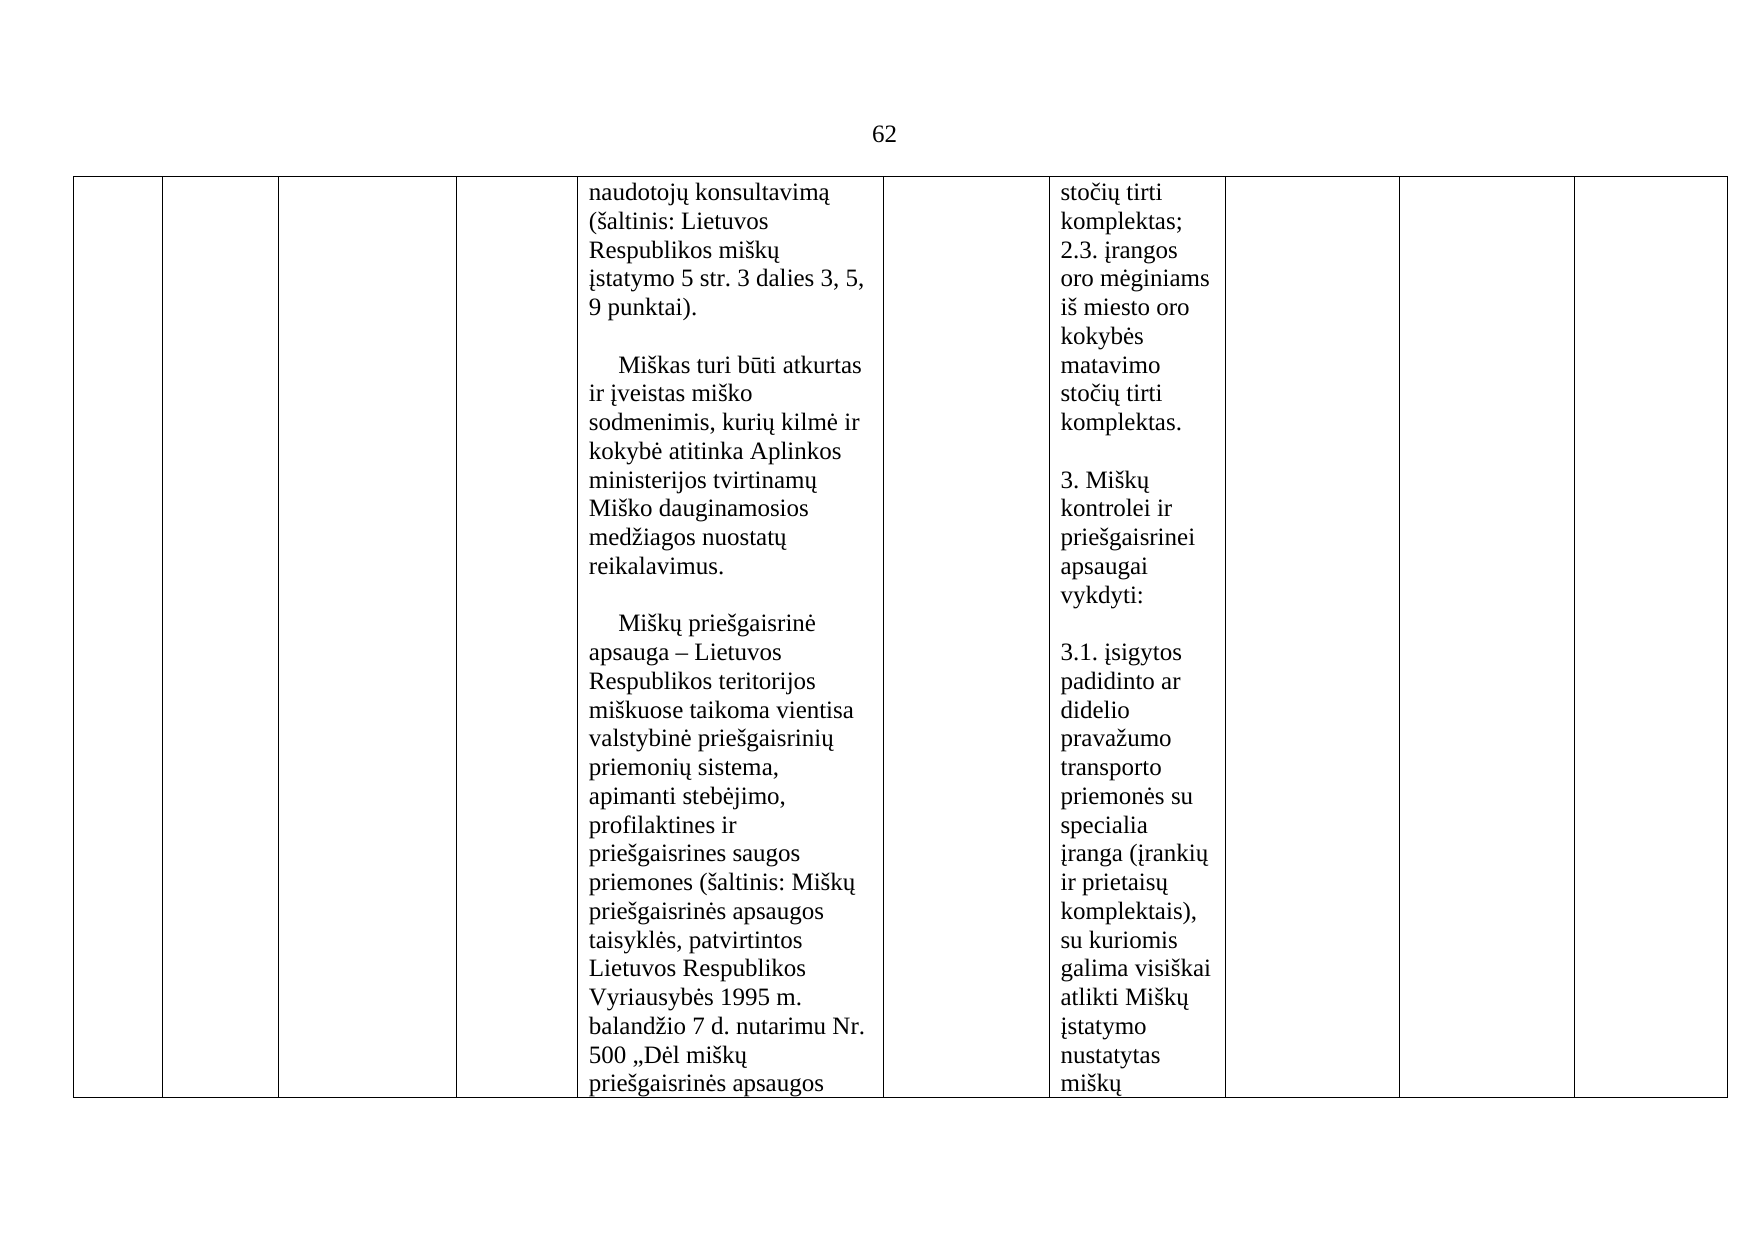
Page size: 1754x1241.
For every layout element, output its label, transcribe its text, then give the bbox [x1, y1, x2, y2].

table_cell [163, 177, 278, 1097]
table_cell [1226, 177, 1399, 1097]
table_cell stočių tirti komplektas; 2.3. įrangos oro mėginiams iš miesto oro kokybės matavimo stočių tirti komplektas. 3. Miškų kontrolei ir priešgaisrinei apsaugai vykdyti: 3.1. įsigytos padidinto ar didelio pravažumo transporto priemonės su specialia įranga (įrankių ir prietaisų komplektais), su kuriomis galima visiškai atlikti Miškų įstatymo nustatytas miškų [1050, 177, 1225, 1097]
table_cell [457, 177, 577, 1097]
table_cell [279, 177, 456, 1097]
table_cell naudotojų konsultavimą (šaltinis: Lietuvos Respublikos miškų įstatymo 5 str. 3 dalies 3, 5, 9 punktai). Miškas turi būti atkurtas ir įveistas miško sodmenimis, kurių kilmė ir kokybė atitinka Aplinkos ministerijos tvirtinamų Miško dauginamosios medžiagos nuostatų reikalavimus. Miškų priešgaisrinė apsauga – Lietuvos Respublikos teritorijos miškuose taikoma vientisa valstybinė priešgaisrinių priemonių sistema, apimanti stebėjimo, profilaktines ir priešgaisrines saugos priemones (šaltinis: Miškų priešgaisrinės apsaugos taisyklės, patvirtintos Lietuvos Respublikos Vyriausybės 1995 m. balandžio 7 d. nutarimu Nr. 500 „Dėl miškų priešgaisrinės apsaugos [578, 177, 883, 1097]
table_cell [1575, 177, 1727, 1097]
table_cell [1400, 177, 1574, 1097]
table_cell [74, 177, 162, 1097]
table_cell [884, 177, 1049, 1097]
